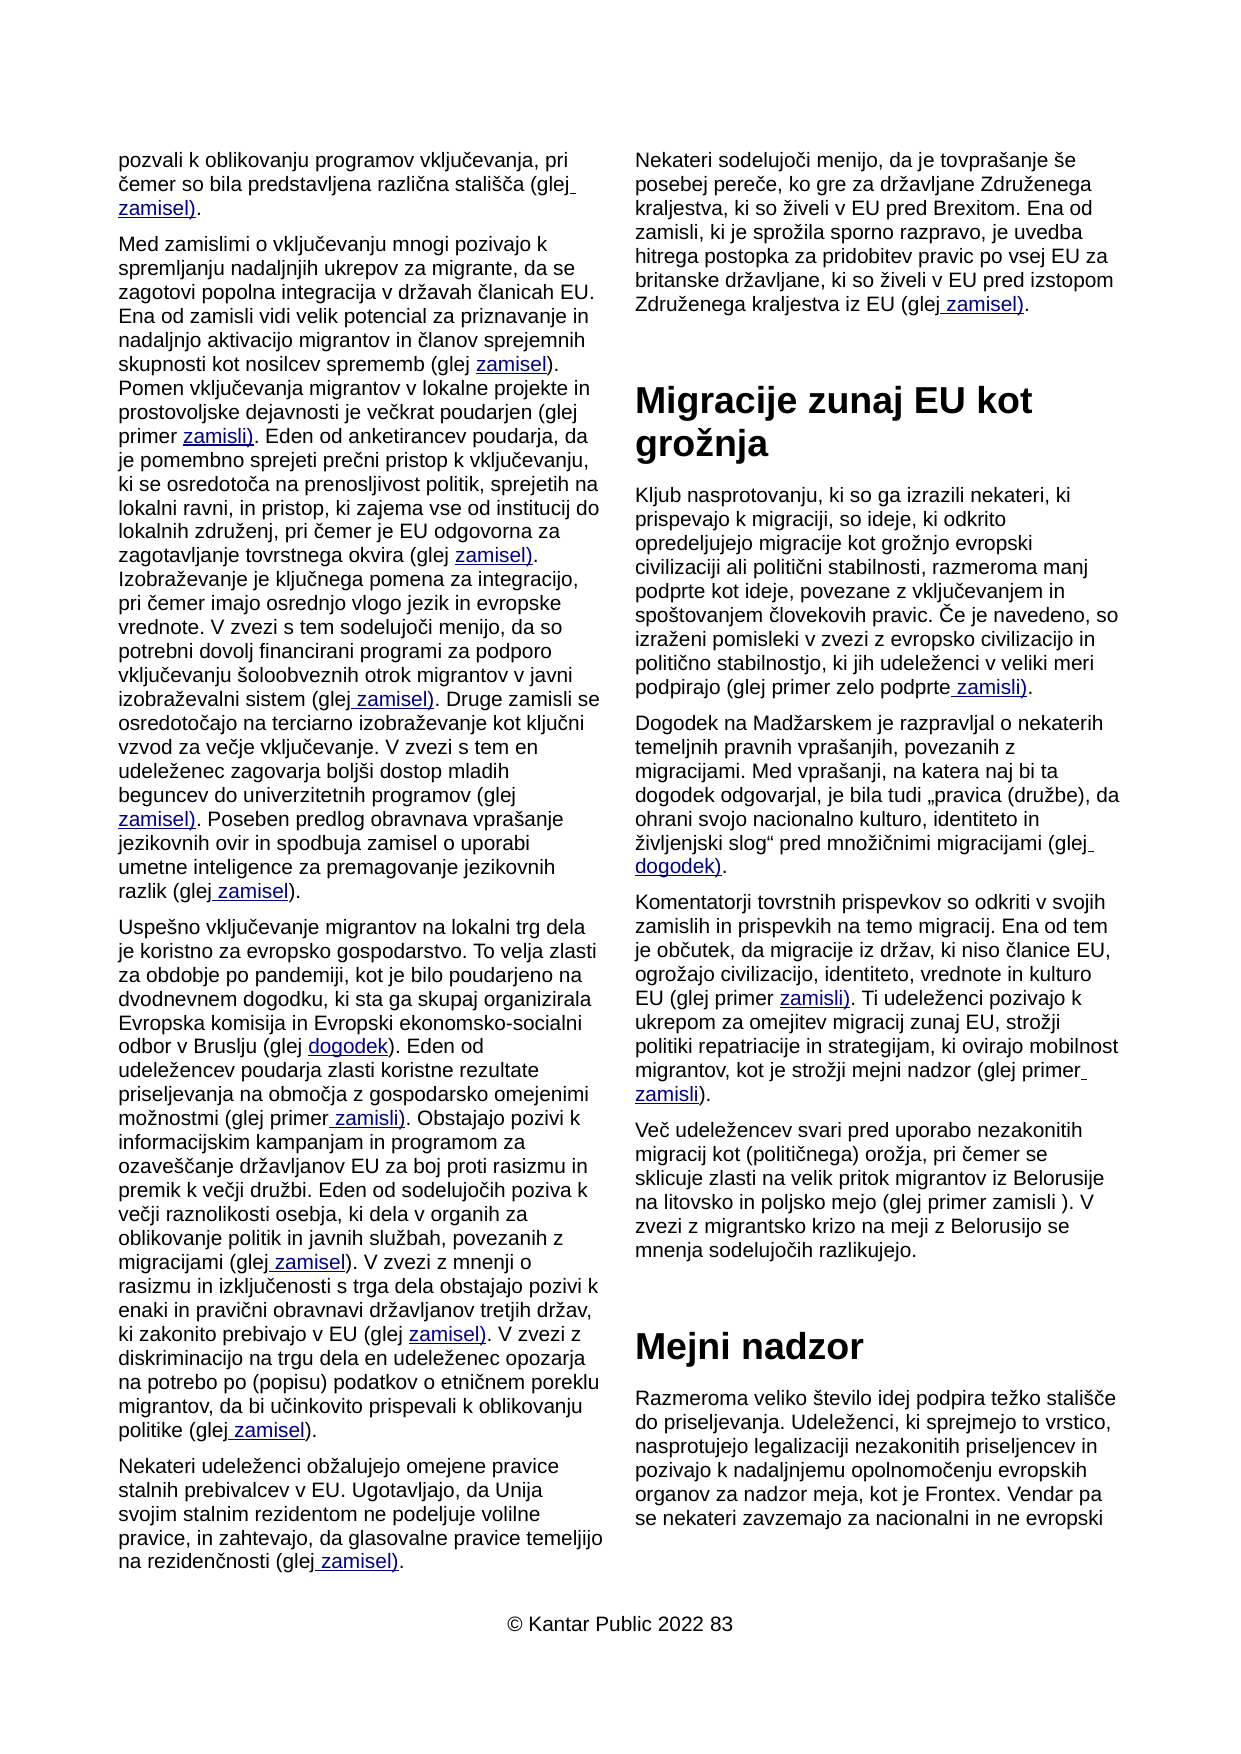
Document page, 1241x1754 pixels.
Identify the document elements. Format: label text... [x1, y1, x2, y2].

text Kljub nasprotovanju, ki so ga izrazili nekateri, ki prispevajo k migraciji, so ideje, ki odkrito opredeljujejo migracije kot grožnjo evropski civilizaciji ali politični stabilnosti, razmeroma manj podprte kot ideje, povezane z vključevanjem in spoštovanjem človekovih pravic. Če je navedeno, so izraženi pomisleki v zvezi z evropsko civilizacijo in politično stabilnostjo, ki jih udeleženci v veliki meri podpirajo (glej primer zelo podprte zamisli). [635, 483, 1122, 699]
text Med zamislimi o vključevanju mnogi pozivajo k spremljanju nadaljnjih ukrepov za migrante, da se zagotovi popolna integracija v državah članicah EU. Ena od zamisli vidi velik potencial za priznavanje in nadaljnjo aktivacijo migrantov in članov sprejemnih skupnosti kot nosilcev sprememb (glej zamisel). Pomen vključevanja migrantov v lokalne projekte in prostovoljske dejavnosti je večkrat poudarjen (glej primer zamisli). Eden od anketirancev poudarja, da je pomembno sprejeti prečni pristop k vključevanju, ki se osredotoča na prenosljivost politik, sprejetih na lokalni ravni, in pristop, ki zajema vse od institucij do lokalnih združenj, pri čemer je EU odgovorna za zagotavljanje tovrstnega okvira (glej zamisel). Izobraževanje je ključnega pomena za integracijo, pri čemer imajo osrednjo vlogo jezik in evropske vrednote. V zvezi s tem sodelujoči menijo, da so potrebni dovolj financirani programi za podporo vključevanju šoloobveznih otrok migrantov v javni izobraževalni sistem (glej zamisel). Druge zamisli se osredotočajo na terciarno izobraževanje kot ključni vzvod za večje vključevanje. V zvezi s tem en udeleženec zagovarja boljši dostop mladih beguncev do univerzitetnih programov (glej zamisel). Poseben predlog obravnava vprašanje jezikovnih ovir in spodbuja zamisel o uporabi umetne inteligence za premagovanje jezikovnih razlik (glej zamisel). [118, 232, 605, 903]
text Razmeroma veliko število idej podpira težko stališče do priseljevanja. Udeleženci, ki sprejmejo to vrstico, nasprotujejo legalizaciji nezakonitih priseljencev in pozivajo k nadaljnjemu opolnomočenju evropskih organov za nadzor meja, kot je Frontex. Vendar pa se nekateri zavzemajo za nacionalni in ne evropski [635, 1386, 1122, 1529]
subtitle Mejni nadzor [635, 1324, 1122, 1367]
text pozvali k oblikovanju programov vključevanja, pri čemer so bila predstavljena različna stališča (glej zamisel). [118, 148, 605, 220]
text Več udeležencev svari pred uporabo nezakonitih migracij kot (političnega) orožja, pri čemer se sklicuje zlasti na velik pritok migrantov iz Belorusije na litovsko in poljsko mejo (glej primer zamisli ). V zvezi z migrantsko krizo na meji z Belorusijo se mnenja sodelujočih razlikujejo. [635, 1118, 1122, 1261]
text Uspešno vključevanje migrantov na lokalni trg dela je koristno za evropsko gospodarstvo. To velja zlasti za obdobje po pandemiji, kot je bilo poudarjeno na dvodnevnem dogodku, ki sta ga skupaj organizirala Evropska komisija in Evropski ekonomsko-socialni odbor v Bruslju (glej dogodek). Eden od udeležencev poudarja zlasti koristne rezultate priseljevanja na območja z gospodarsko omejenimi možnostmi (glej primer zamisli). Obstajajo pozivi k informacijskim kampanjam in programom za ozaveščanje državljanov EU za boj proti rasizmu in premik k večji družbi. Eden od sodelujočih poziva k večji raznolikosti osebja, ki dela v organih za oblikovanje politik in javnih službah, povezanih z migracijami (glej zamisel). V zvezi z mnenji o rasizmu in izključenosti s trga dela obstajajo pozivi k enaki in pravični obravnavi državljanov tretjih držav, ki zakonito prebivajo v EU (glej zamisel). V zvezi z diskriminacijo na trgu dela en udeleženec opozarja na potrebo po (popisu) podatkov o etničnem poreklu migrantov, da bi učinkovito prispevali k oblikovanju politike (glej zamisel). [118, 914, 605, 1442]
text Dogodek na Madžarskem je razpravljal o nekaterih temeljnih pravnih vprašanjih, povezanih z migracijami. Med vprašanji, na katera naj bi ta dogodek odgovarjal, je bila tudi „pravica (družbe), da ohrani svojo nacionalno kulturo, identiteto in življenjski slog“ pred množičnimi migracijami (glej dogodek). [635, 711, 1122, 878]
subtitle Migracije zunaj EU kot grožnja [635, 378, 1122, 464]
text Komentatorji tovrstnih prispevkov so odkriti v svojih zamislih in prispevkih na temo migracij. Ena od tem je občutek, da migracije iz držav, ki niso članice EU, ogrožajo civilizacijo, identiteto, vrednote in kulturo EU (glej primer zamisli). Ti udeleženci pozivajo k ukrepom za omejitev migracij zunaj EU, strožji politiki repatriacije in strategijam, ki ovirajo mobilnost migrantov, kot je strožji mejni nadzor (glej primer zamisli). [635, 890, 1122, 1106]
text Nekateri udeleženci obžalujejo omejene pravice stalnih prebivalcev v EU. Ugotavljajo, da Unija svojim stalnim rezidentom ne podeljuje volilne pravice, in zahtevajo, da glasovalne pravice temeljijo na rezidenčnosti (glej zamisel). [118, 1453, 605, 1573]
text Nekateri sodelujoči menijo, da je tovprašanje še posebej pereče, ko gre za državljane Združenega kraljestva, ki so živeli v EU pred Brexitom. Ena od zamisli, ki je sprožila sporno razpravo, je uvedba hitrega postopka za pridobitev pravic po vsej EU za britanske državljane, ki so živeli v EU pred izstopom Združenega kraljestva iz EU (glej zamisel). [635, 148, 1122, 316]
